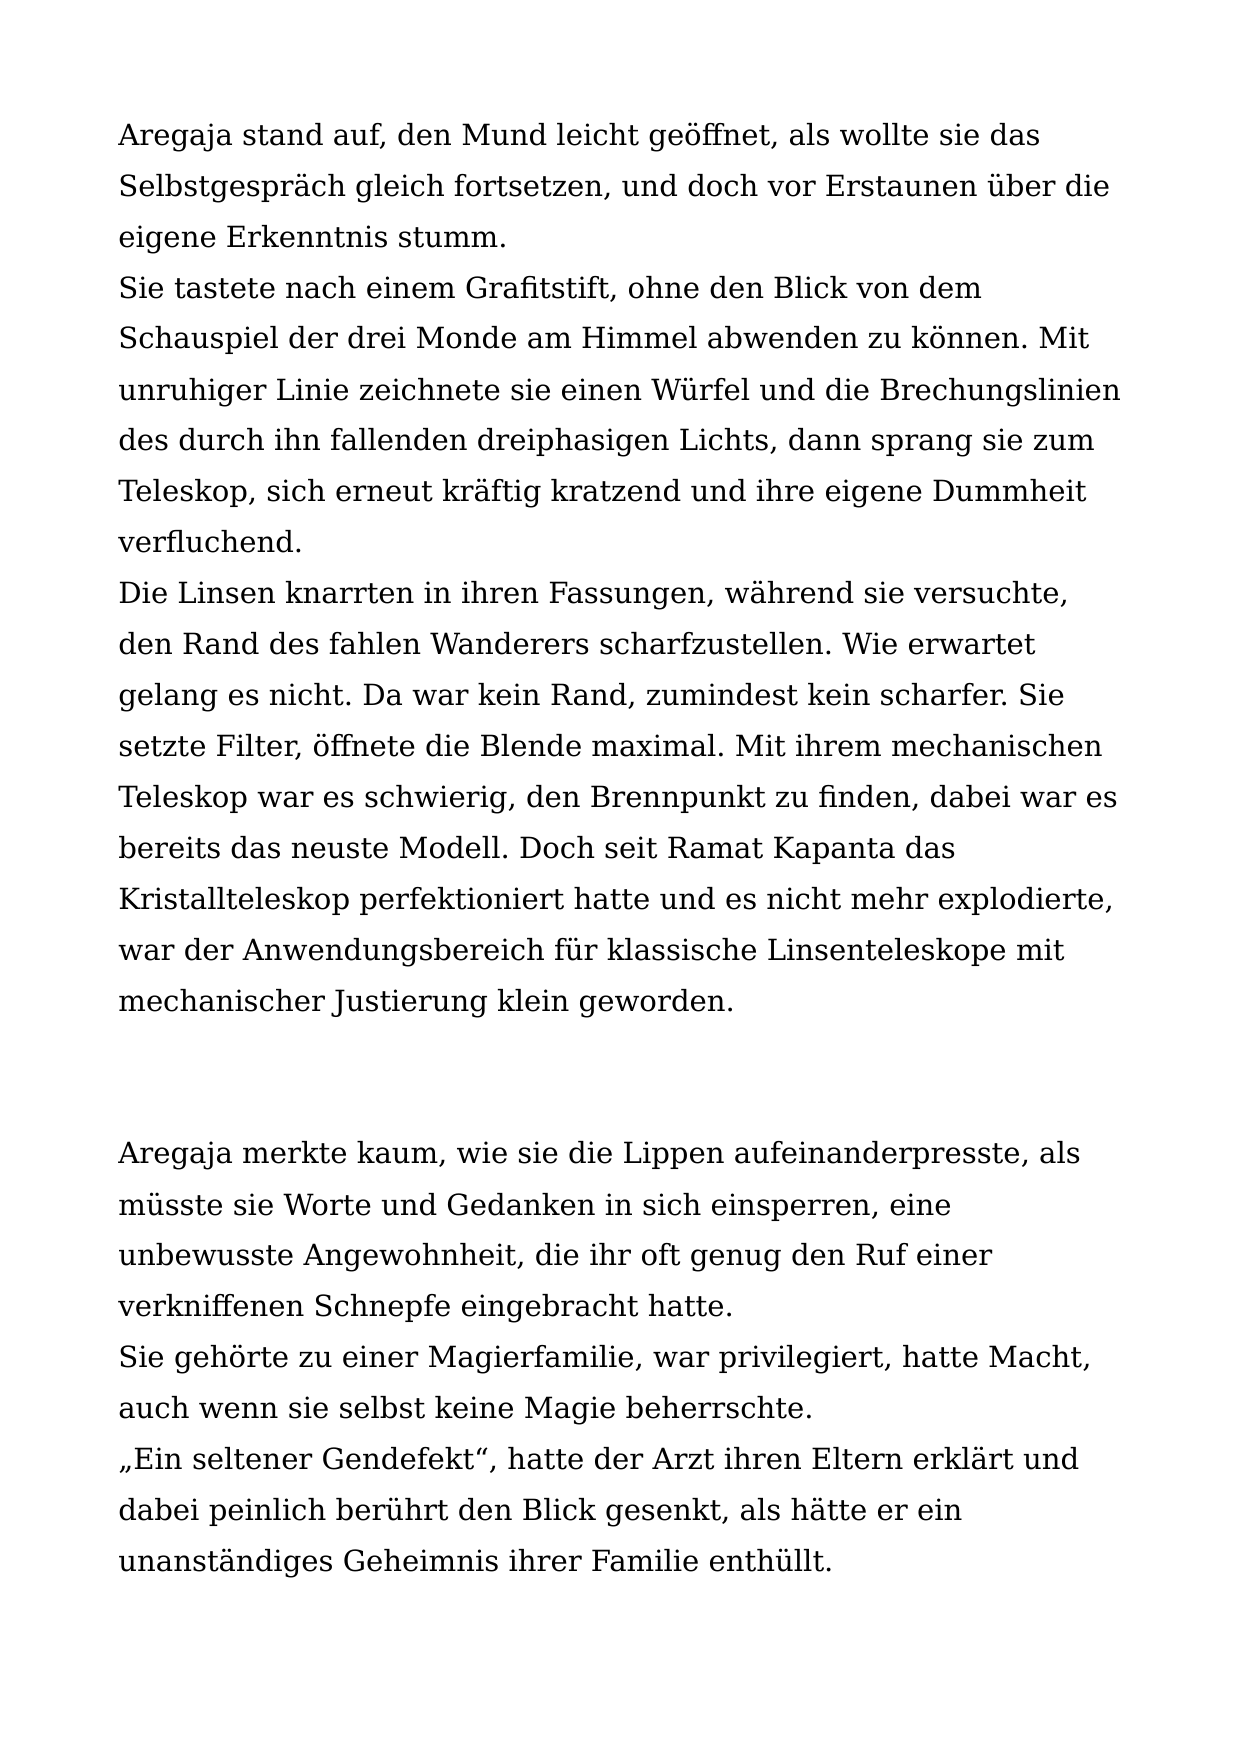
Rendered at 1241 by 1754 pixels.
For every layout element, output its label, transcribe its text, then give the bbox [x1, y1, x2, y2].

text Die Linsen knarrten in ihren Fassungen, während sie versuchte, den Rand des fahlen Wanderers scharfzustellen. Wie erwartet gelang es nicht. Da war kein Rand, zumindest kein scharfer. Sie setzte Filter, öffnete die Blende maximal. Mit ihrem mechanischen Teleskop war es schwierig, den Brennpunkt zu finden, dabei war es bereits das neuste Modell. Doch seit Ramat Kapanta das Kristallteleskop perfektioniert hatte und es nicht mehr explodierte, war der Anwendungsbereich für klassische Linsenteleskope mit mechanischer Justierung klein geworden. [118, 577, 1122, 1018]
text Aregaja stand auf, den Mund leicht geöffnet, als wollte sie das Selbstgespräch gleich fortsetzen, und doch vor Erstaunen über die eigene Erkenntnis stumm. [118, 118, 1122, 254]
text Aregaja merkte kaum, wie sie die Lippen aufeinanderpresste, als müsste sie Worte und Gedanken in sich einsperren, eine unbewusste Angewohnheit, die ihr oft genug den Ruf einer verkniffenen Schnepfe eingebracht hatte. [118, 1137, 1122, 1324]
text „Ein seltener Gendefekt“, hatte der Arzt ihren Eltern erklärt und dabei peinlich berührt den Blick gesenkt, als hätte er ein unanständiges Geheimnis ihrer Familie enthüllt. [118, 1442, 1122, 1578]
text Sie gehörte zu einer Magierfamilie, war privilegiert, hatte Macht, auch wenn sie selbst keine Magie beherrschte. [118, 1341, 1122, 1426]
text Sie tastete nach einem Grafitstift, ohne den Blick von dem Schauspiel der drei Monde am Himmel abwenden zu können. Mit unruhiger Linie zeichnete sie einen Würfel und die Brechungslinien des durch ihn fallenden dreiphasigen Lichts, dann sprang sie zum Teleskop, sich erneut kräftig kratzend und ihre eigene Dummheit verfluchend. [118, 271, 1122, 559]
